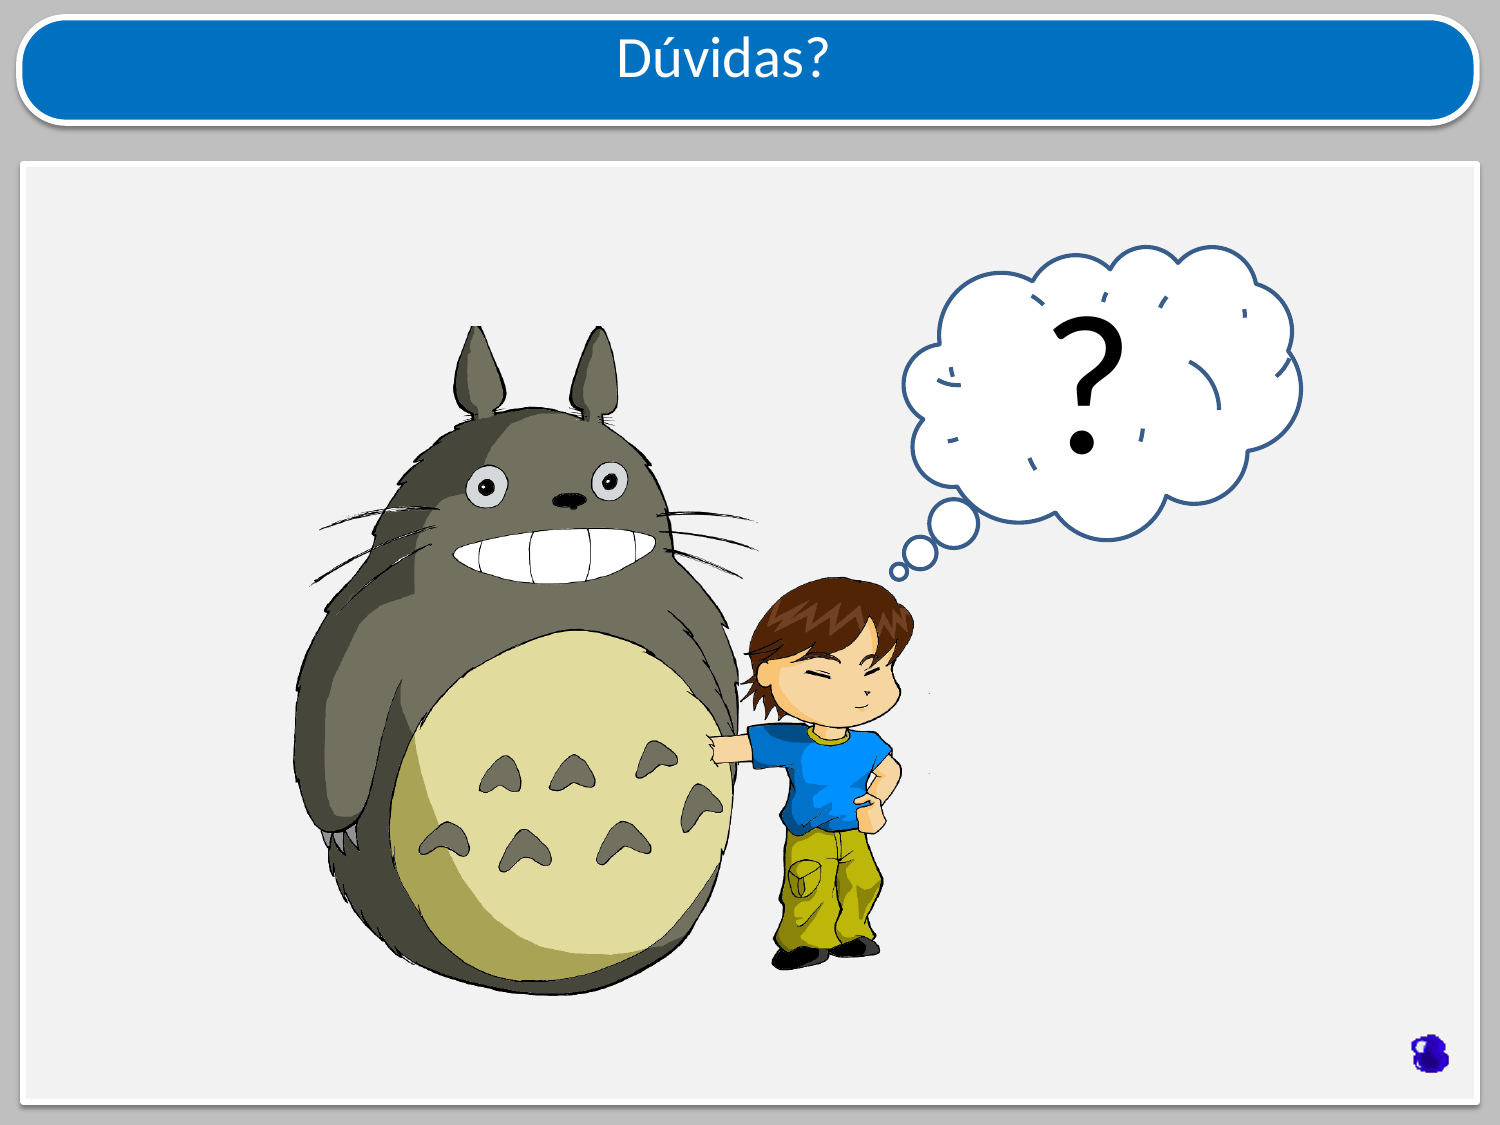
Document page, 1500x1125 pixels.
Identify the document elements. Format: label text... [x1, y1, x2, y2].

picture [12, 156, 1487, 1116]
text_box [0, 0, 1500, 1125]
text_box ? [1041, 302, 1149, 537]
picture [8, 9, 1487, 137]
text_box Dúvidas? [616, 33, 884, 103]
